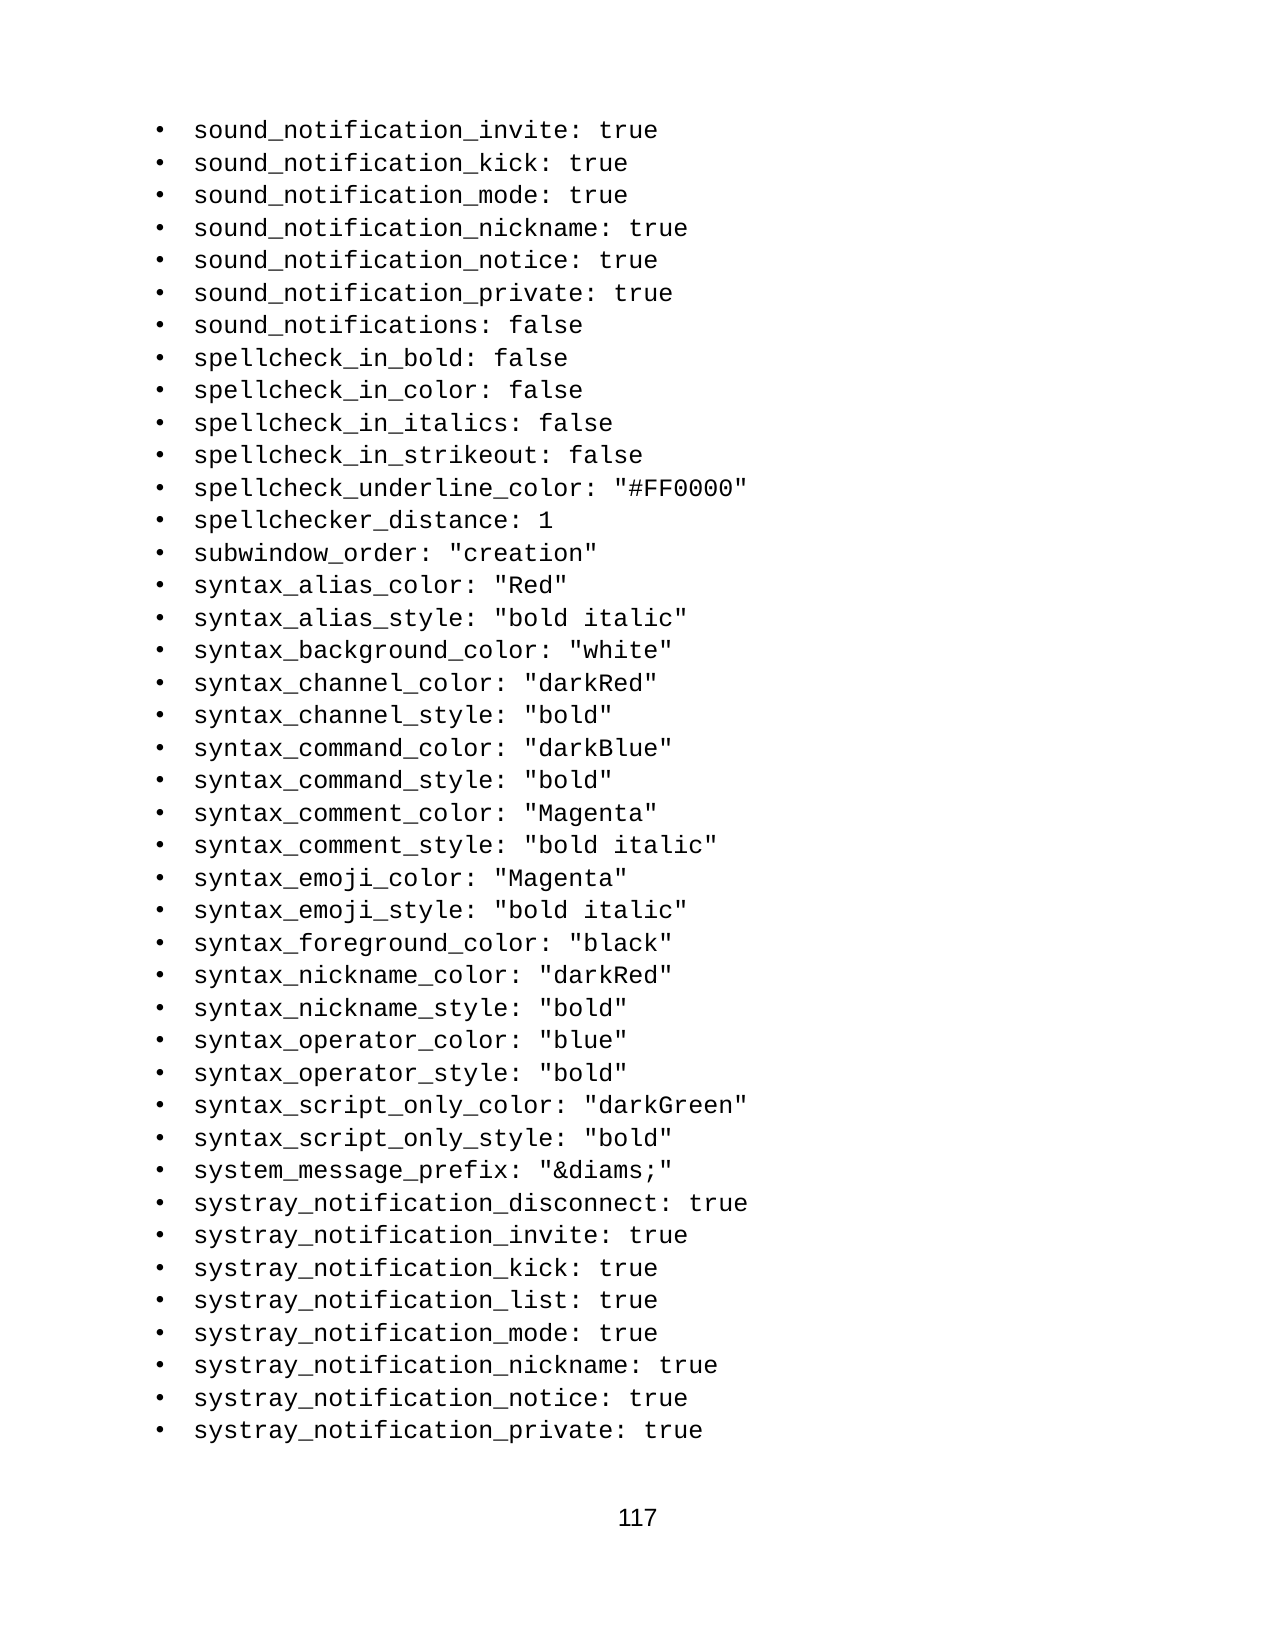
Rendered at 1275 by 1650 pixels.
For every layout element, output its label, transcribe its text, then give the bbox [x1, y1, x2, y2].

list systray_notification_kick: true [156, 1256, 1157, 1284]
list syntax_channel_color: "darkRed" [156, 671, 1157, 699]
list syntax_command_style: "bold" [156, 768, 1157, 796]
list sound_notification_notice: true [156, 248, 1157, 276]
list sound_notifications: false [156, 313, 1157, 341]
list systray_notification_nickname: true [156, 1353, 1157, 1381]
list sound_notification_mode: true [156, 183, 1157, 211]
list syntax_background_color: "white" [156, 638, 1157, 666]
list sound_notification_private: true [156, 281, 1157, 309]
list systray_notification_list: true [156, 1288, 1157, 1316]
list spellcheck_in_color: false [156, 378, 1157, 406]
list syntax_alias_color: "Red" [156, 573, 1157, 601]
list spellcheck_in_bold: false [156, 346, 1157, 374]
list systray_notification_disconnect: true [156, 1191, 1157, 1219]
list syntax_alias_style: "bold italic" [156, 606, 1157, 634]
list syntax_channel_style: "bold" [156, 703, 1157, 731]
list syntax_command_color: "darkBlue" [156, 736, 1157, 764]
list subwindow_order: "creation" [156, 541, 1157, 569]
list syntax_foreground_color: "black" [156, 931, 1157, 959]
list systray_notification_mode: true [156, 1321, 1157, 1349]
list systray_notification_private: true [156, 1418, 1157, 1446]
list syntax_comment_color: "Magenta" [156, 801, 1157, 829]
list spellchecker_distance: 1 [156, 508, 1157, 536]
list systray_notification_notice: true [156, 1386, 1157, 1414]
list syntax_nickname_style: "bold" [156, 996, 1157, 1024]
list systray_notification_invite: true [156, 1223, 1157, 1251]
list syntax_script_only_color: "darkGreen" [156, 1093, 1157, 1121]
list syntax_emoji_color: "Magenta" [156, 866, 1157, 894]
list syntax_operator_style: "bold" [156, 1061, 1157, 1089]
list spellcheck_underline_color: "#FF0000" [156, 476, 1157, 504]
list sound_notification_invite: true [156, 118, 1157, 146]
list syntax_nickname_color: "darkRed" [156, 963, 1157, 991]
list syntax_comment_style: "bold italic" [156, 833, 1157, 861]
list spellcheck_in_strikeout: false [156, 443, 1157, 471]
list syntax_emoji_style: "bold italic" [156, 898, 1157, 926]
list syntax_script_only_style: "bold" [156, 1126, 1157, 1154]
list sound_notification_kick: true [156, 151, 1157, 179]
list sound_notification_nickname: true [156, 216, 1157, 244]
list system_message_prefix: "&diams;" [156, 1158, 1157, 1186]
list syntax_operator_color: "blue" [156, 1028, 1157, 1056]
list spellcheck_in_italics: false [156, 411, 1157, 439]
